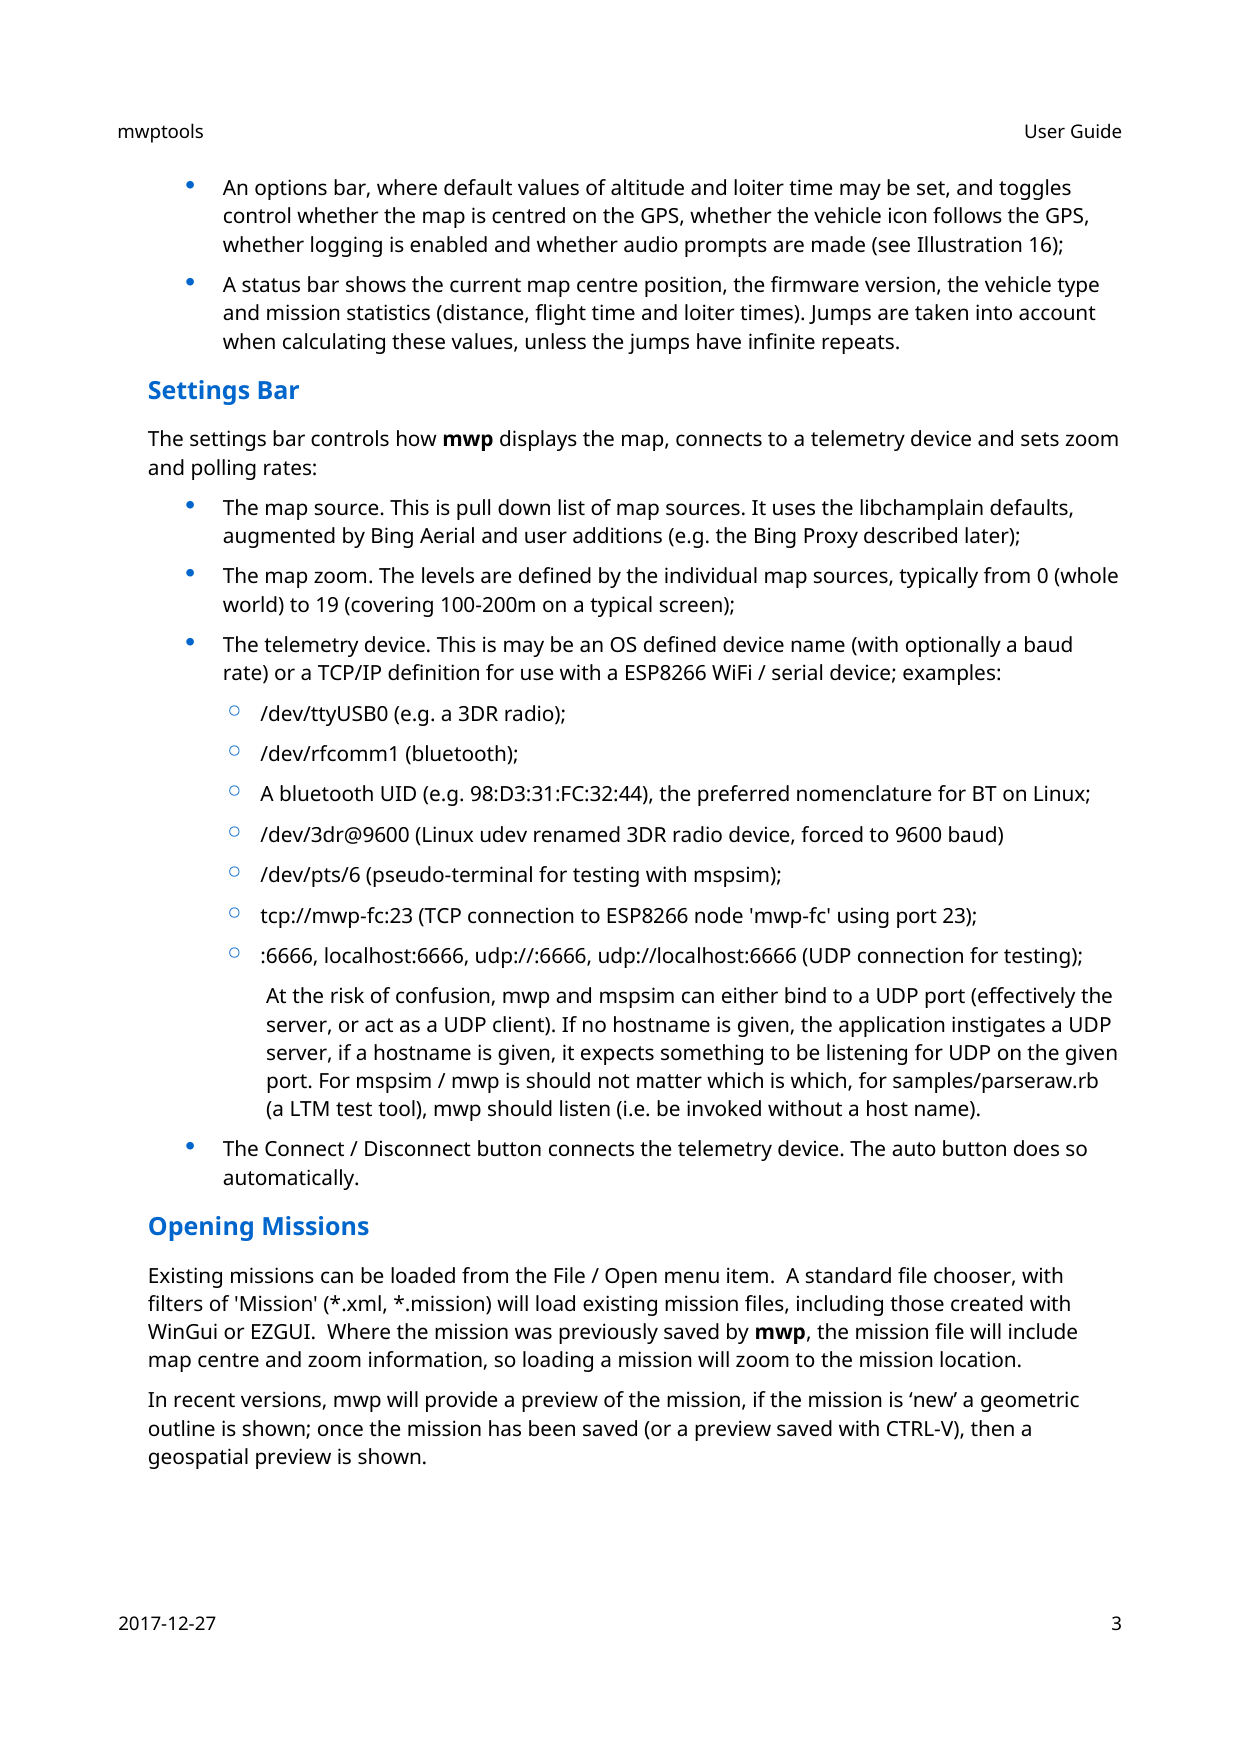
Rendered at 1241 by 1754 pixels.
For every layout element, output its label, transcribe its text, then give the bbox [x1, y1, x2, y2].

list A bluetooth UID (e.g. 98:D3:31:FC:32:44), the preferred nomenclature for BT on Linux; [223, 779, 1122, 808]
list The map source. This is pull down list of map sources. It uses the libchamplain defaults, augmented by Bing Aerial and user additions (e.g. the Bing Proxy described later); [185, 493, 1122, 549]
list A status bar shows the current map centre position, the firmware version, the vehicle type and mission statistics (distance, flight time and loiter times). Jumps are taken into account when calculating these values, unless the jumps have infinite repeats. [185, 270, 1122, 355]
text The settings bar controls how mwp displays the map, connects to a telemetry device and sets zoom and polling rates: [148, 424, 1122, 481]
subtitle Settings Bar [148, 373, 1122, 407]
text In recent versions, mwp will provide a preview of the mission, if the mission is ‘new’ a geometric outline is shown; once the mission has been saved (or a preview saved with CTRL-V), then a geospatial preview is shown. [148, 1386, 1122, 1470]
list /dev/pts/6 (pseudo-terminal for testing with mspsim); [223, 860, 1122, 889]
list At the risk of confusion, mwp and mspsim can either bind to a UDP port (effectively the server, or act as a UDP client). If no hostname is given, the application instigates a UDP server, if a hostname is given, it expects something to be listening for UDP on the given port. For mspsim / mwp is should not matter which is which, for samples/parseraw.rb (a LTM test tool), mwp should listen (i.e. be invoked without a host name). [266, 982, 1122, 1123]
list tcp://mwp-fc:23 (TCP connection to ESP8266 node 'mwp-fc' using port 23); [223, 901, 1122, 929]
subtitle Opening Missions [148, 1209, 1122, 1243]
list /dev/rfcomm1 (bluetooth); [223, 739, 1122, 768]
list The Connect / Disconnect button connects the telemetry device. The auto button does so automatically. [185, 1134, 1122, 1191]
list The telemetry device. This is may be an OS defined device name (with optionally a baud rate) or a TCP/IP definition for use with a ESP8266 WiFi / serial device; examples: [185, 630, 1122, 687]
list /dev/3dr@9600 (Linux udev renamed 3DR radio device, forced to 9600 baud) [223, 820, 1122, 848]
list The map zoom. The levels are defined by the individual map sources, typically from 0 (whole world) to 19 (covering 100-200m on a typical screen); [185, 561, 1122, 618]
list /dev/ttyUSB0 (e.g. a 3DR radio); [223, 699, 1122, 727]
list An options bar, where default values of altitude and loiter time may be set, and toggles control whether the map is centred on the GPS, whether the vehicle icon follows the GPS, whether logging is enabled and whether audio prompts are made (see Illustration 16); [185, 173, 1122, 258]
text Existing missions can be loaded from the File / Open menu item. A standard file chooser, with filters of 'Mission' (*.xml, *.mission) will load existing mission files, including those created with WinGui or EZGUI. Where the mission was previously saved by mwp, the mission file will include map centre and zoom information, so loading a mission will zoom to the mission location. [148, 1261, 1122, 1374]
list :6666, localhost:6666, udp://:6666, udp://localhost:6666 (UDP connection for testing); [223, 941, 1122, 970]
